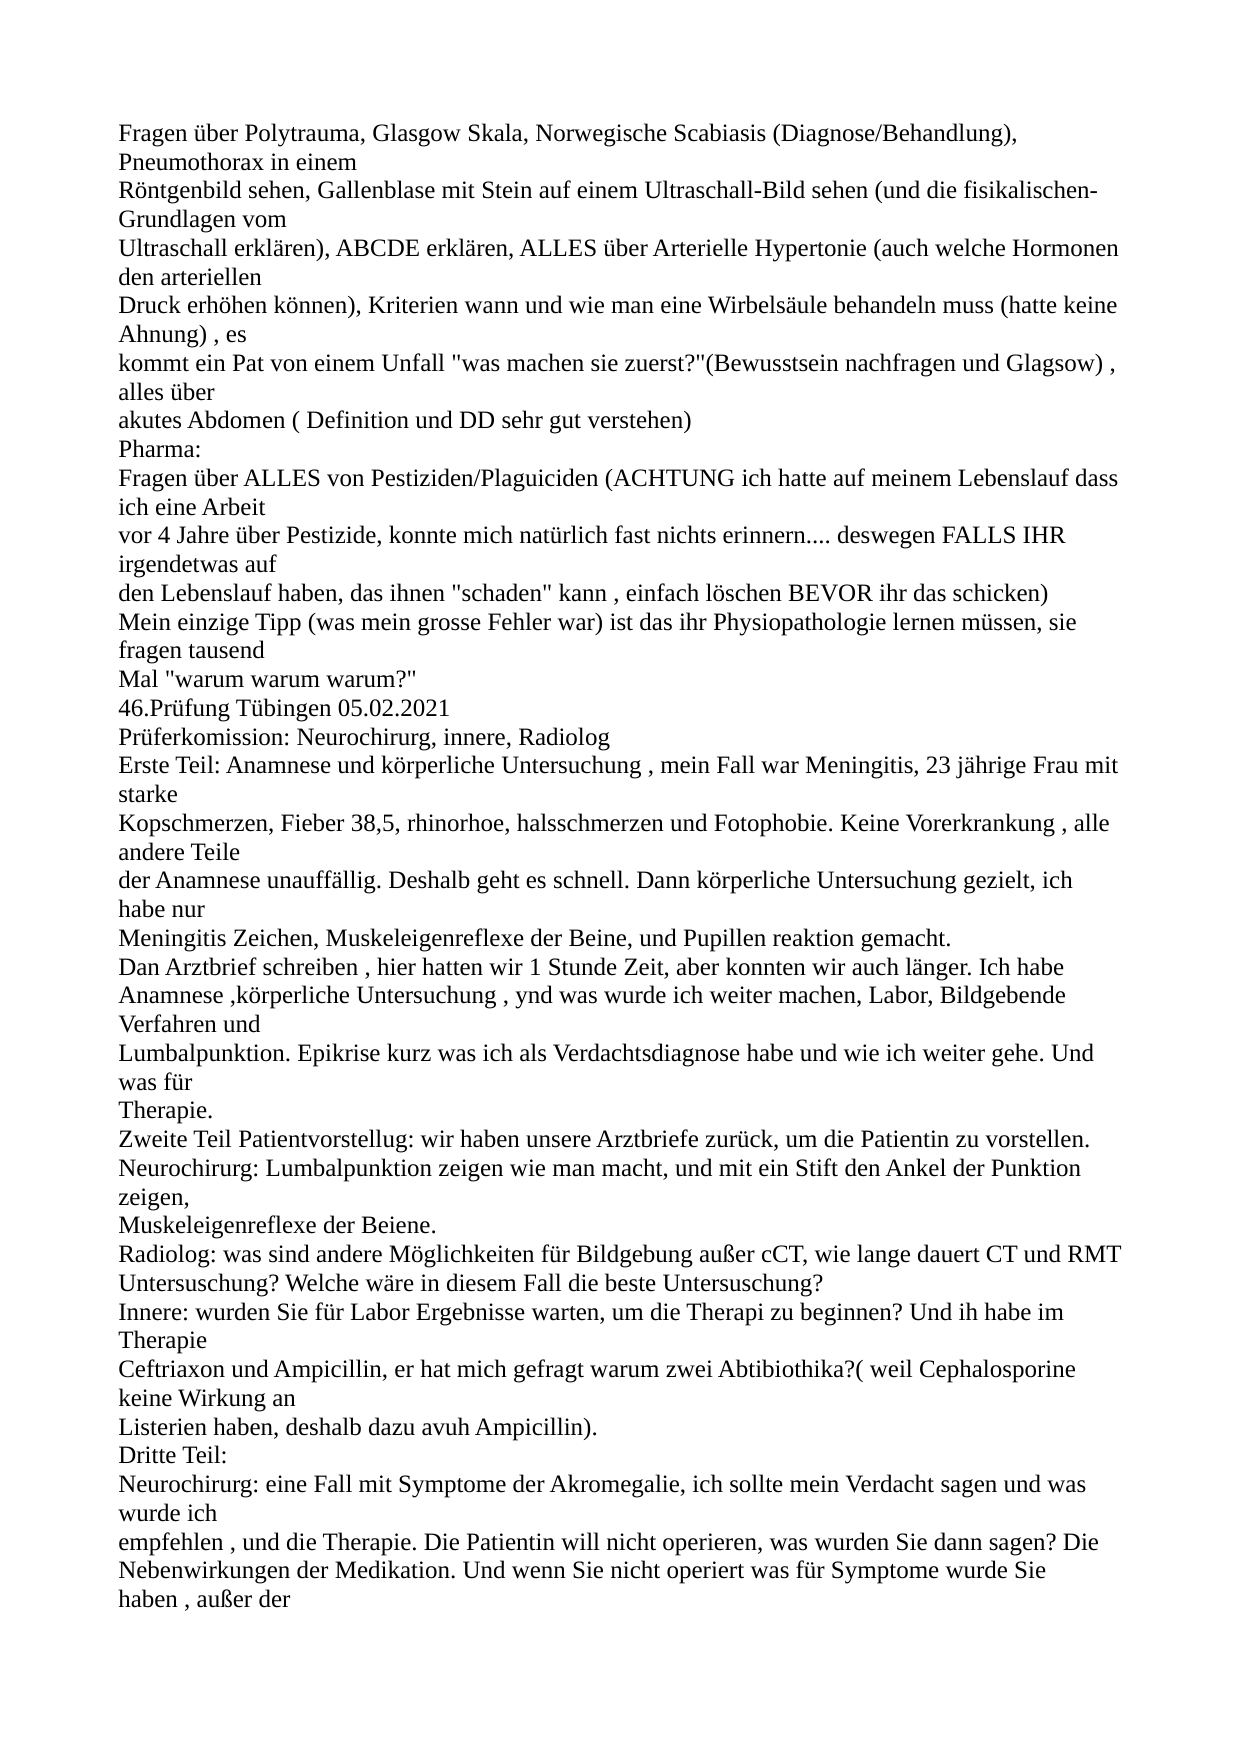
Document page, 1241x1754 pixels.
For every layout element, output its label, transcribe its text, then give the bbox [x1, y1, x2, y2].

text Fragen über Polytrauma, Glasgow Skala, Norwegische Scabiasis (Diagnose/Behandlung), Pneumothorax in einem [118, 118, 1122, 176]
text Dritte Teil: [118, 1441, 1122, 1469]
text Mal "warum warum warum?" [118, 664, 1122, 693]
text den Lebenslauf haben, das ihnen "schaden" kann , einfach löschen BEVOR ihr das schicken) [118, 578, 1122, 607]
text Ultraschall erklären), ABCDE erklären, ALLES über Arterielle Hypertonie (auch welche Hormonen den arteriellen [118, 233, 1122, 291]
text Muskeleigenreflexe der Beiene. [118, 1211, 1122, 1239]
text vor 4 Jahre über Pestizide, konnte mich natürlich fast nichts erinnern.... deswegen FALLS IHR irgendetwas auf [118, 521, 1122, 578]
text Innere: wurden Sie für Labor Ergebnisse warten, um die Therapi zu beginnen? Und ih habe im Therapie [118, 1297, 1122, 1354]
text Therapie. [118, 1096, 1122, 1124]
text Prüferkomission: Neurochirurg, innere, Radiolog [118, 722, 1122, 751]
text Druck erhöhen können), Kriterien wann und wie man eine Wirbelsäule behandeln muss (hatte keine Ahnung) , es [118, 291, 1122, 348]
text Untersuschung? Welche wäre in diesem Fall die beste Untersuschung? [118, 1268, 1122, 1297]
text Erste Teil: Anamnese und körperliche Untersuchung , mein Fall war Meningitis, 23 jährige Frau mit starke [118, 751, 1122, 808]
text empfehlen , und die Therapie. Die Patientin will nicht operieren, was wurden Sie dann sagen? Die [118, 1527, 1122, 1556]
text Anamnese ,körperliche Untersuchung , ynd was wurde ich weiter machen, Labor, Bildgebende Verfahren und [118, 981, 1122, 1038]
text akutes Abdomen ( Definition und DD sehr gut verstehen) [118, 406, 1122, 434]
text Meningitis Zeichen, Muskeleigenreflexe der Beine, und Pupillen reaktion gemacht. [118, 923, 1122, 952]
text Ceftriaxon und Ampicillin, er hat mich gefragt warum zwei Abtibiothika?( weil Cephalosporine keine Wirkung an [118, 1354, 1122, 1412]
text Dan Arztbrief schreiben , hier hatten wir 1 Stunde Zeit, aber konnten wir auch länger. Ich habe [118, 952, 1122, 981]
text Mein einzige Tipp (was mein grosse Fehler war) ist das ihr Physiopathologie lernen müssen, sie fragen tausend [118, 607, 1122, 664]
text Neurochirurg: Lumbalpunktion zeigen wie man macht, und mit ein Stift den Ankel der Punktion zeigen, [118, 1153, 1122, 1211]
text Röntgenbild sehen, Gallenblase mit Stein auf einem Ultraschall-Bild sehen (und die fisikalischen-Grundlagen vom [118, 176, 1122, 233]
text Neurochirurg: eine Fall mit Symptome der Akromegalie, ich sollte mein Verdacht sagen und was wurde ich [118, 1469, 1122, 1527]
text Nebenwirkungen der Medikation. Und wenn Sie nicht operiert was für Symptome wurde Sie haben , außer der [118, 1556, 1122, 1613]
text kommt ein Pat von einem Unfall "was machen sie zuerst?"(Bewusstsein nachfragen und Glagsow) , alles über [118, 348, 1122, 406]
text Radiolog: was sind andere Möglichkeiten für Bildgebung außer cCT, wie lange dauert CT und RMT [118, 1239, 1122, 1268]
text Pharma: [118, 434, 1122, 463]
text Lumbalpunktion. Epikrise kurz was ich als Verdachtsdiagnose habe und wie ich weiter gehe. Und was für [118, 1038, 1122, 1096]
text 46.Prüfung Tübingen 05.02.2021 [118, 693, 1122, 722]
text Listerien haben, deshalb dazu avuh Ampicillin). [118, 1412, 1122, 1441]
text der Anamnese unauffällig. Deshalb geht es schnell. Dann körperliche Untersuchung gezielt, ich habe nur [118, 866, 1122, 923]
text Kopschmerzen, Fieber 38,5, rhinorhoe, halsschmerzen und Fotophobie. Keine Vorerkrankung , alle andere Teile [118, 808, 1122, 866]
text Fragen über ALLES von Pestiziden/Plaguiciden (ACHTUNG ich hatte auf meinem Lebenslauf dass ich eine Arbeit [118, 463, 1122, 521]
text Zweite Teil Patientvorstellug: wir haben unsere Arztbriefe zurück, um die Patientin zu vorstellen. [118, 1124, 1122, 1153]
